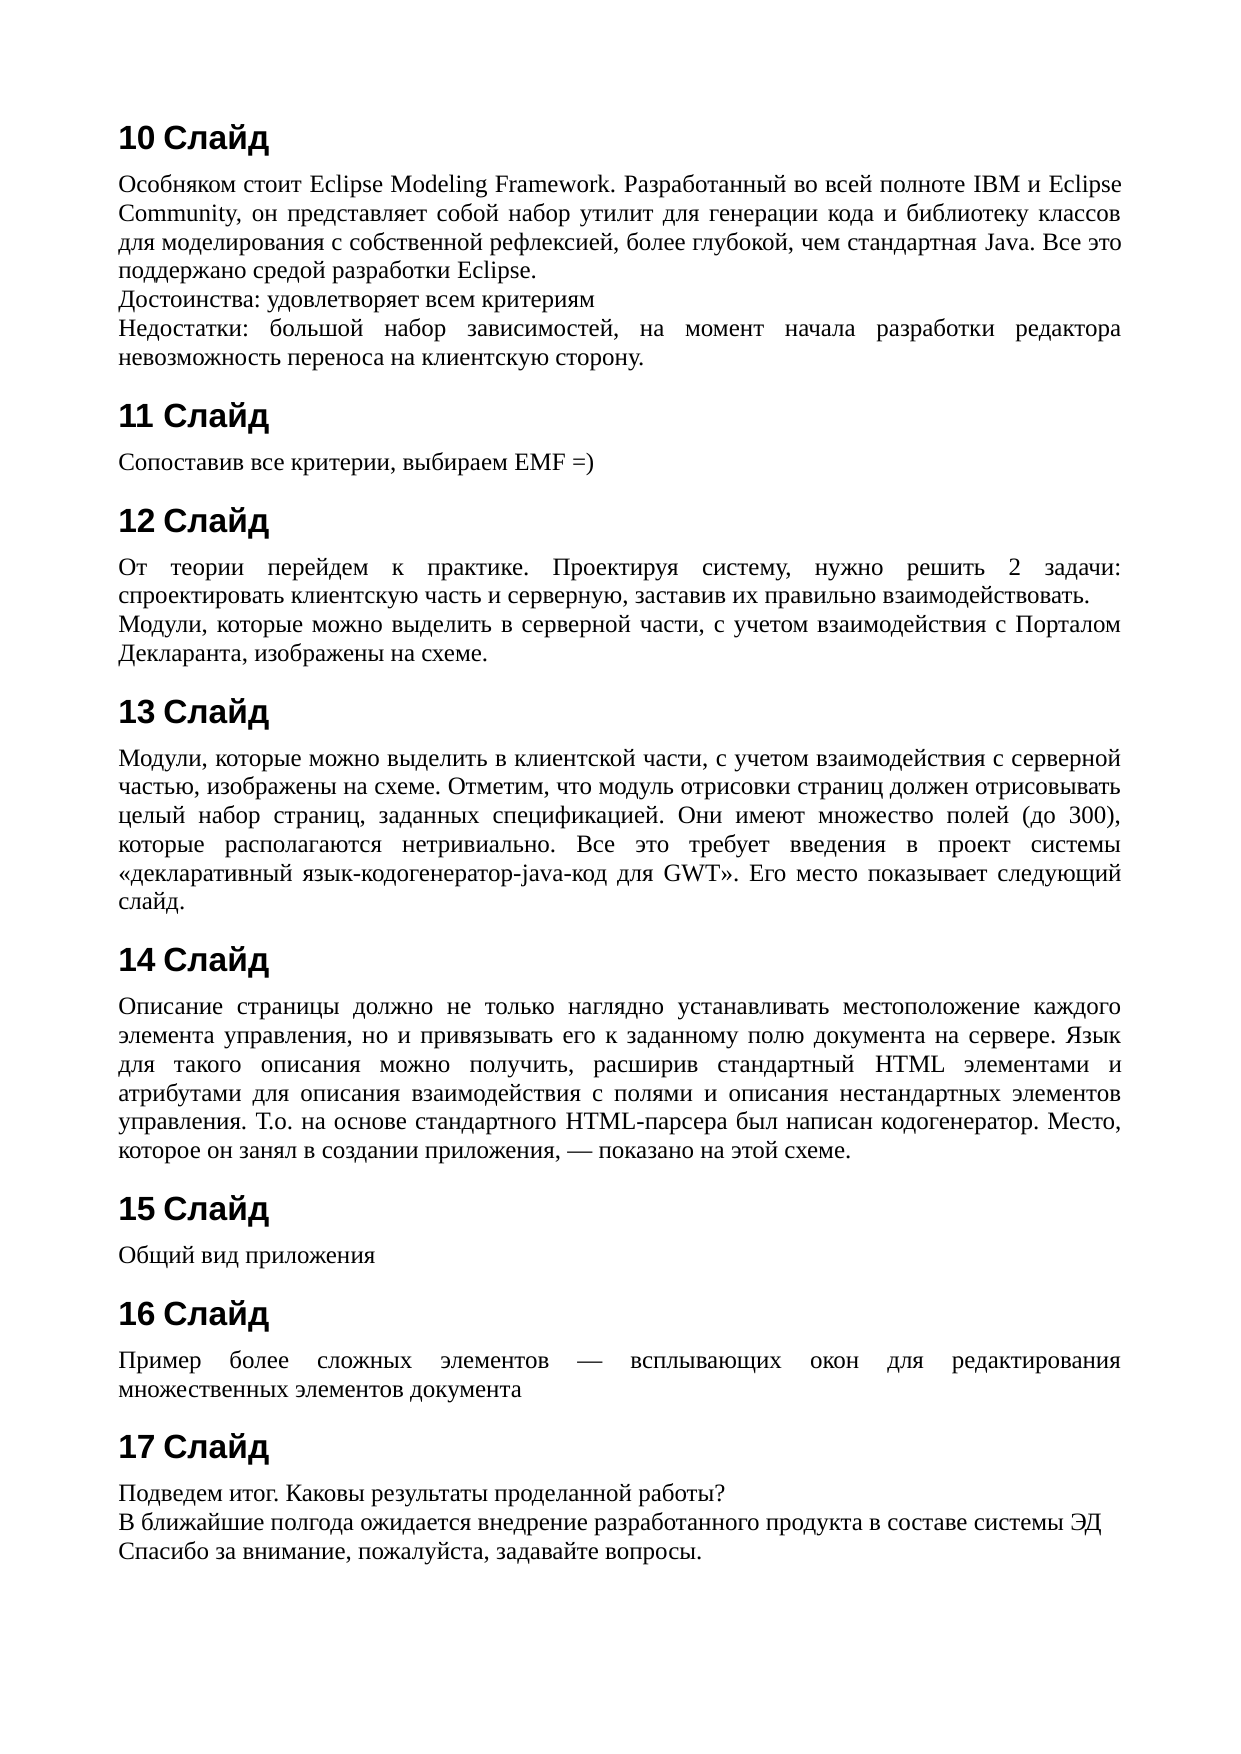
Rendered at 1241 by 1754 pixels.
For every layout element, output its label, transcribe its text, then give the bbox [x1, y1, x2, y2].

text Модули, которые можно выделить в клиентской части, с учетом взаимодействия с серверной частью, изображены на схеме. Отметим, что модуль отрисовки страниц должен отрисовывать целый набор страниц, заданных спецификацией. Они имеют множество полей (до 300), которые располагаются нетривиально. Все это требует введения в проект системы «декларативный язык-кодогенератор-java-код для GWT». Его место показывает следующий слайд. [118, 743, 1122, 915]
subtitle Слайд [118, 1189, 1122, 1227]
text Пример более сложных элементов — всплывающих окон для редактирования множественных элементов документа [118, 1345, 1122, 1402]
text Подведем итог. Каковы результаты проделанной работы? [118, 1478, 1122, 1507]
text Достоинства: удовлетворяет всем критериям [118, 284, 1122, 313]
subtitle Слайд [118, 1294, 1122, 1332]
subtitle Слайд [118, 396, 1122, 434]
text От теории перейдем к практике. Проектируя систему, нужно решить 2 задачи: спроектировать клиентскую часть и серверную, заставив их правильно взаимодействовать. [118, 552, 1122, 609]
subtitle Слайд [118, 1427, 1122, 1466]
text Сопоставив все критерии, выбираем EMF =) [118, 447, 1122, 475]
subtitle Слайд [118, 500, 1122, 539]
text Общий вид приложения [118, 1240, 1122, 1269]
text Недостатки: большой набор зависимостей, на момент начала разработки редактора невозможность переноса на клиентскую сторону. [118, 313, 1122, 371]
text Описание страницы должно не только наглядно устанавливать местоположение каждого элемента управления, но и привязывать его к заданному полю документа на сервере. Язык для такого описания можно получить, расширив стандартный HTML элементами и атрибутами для описания взаимодействия с полями и описания нестандартных элементов управления. Т.о. на основе стандартного HTML-парсера был написан кодогенератор. Место, которое он занял в создании приложения, — показано на этой схеме. [118, 991, 1122, 1164]
text Особняком стоит Eclipse Modeling Framework. Разработанный во всей полноте IBM и Eclipse Community, он представляет собой набор утилит для генерации кода и библиотеку классов для моделирования с собственной рефлексией, более глубокой, чем стандартная Java. Все это поддержано средой разработки Eclipse. [118, 169, 1122, 284]
text В ближайшие полгода ожидается внедрение разработанного продукта в составе системы ЭД [118, 1507, 1122, 1536]
subtitle Слайд [118, 118, 1122, 157]
subtitle Слайд [118, 940, 1122, 979]
subtitle Слайд [118, 692, 1122, 730]
text Модули, которые можно выделить в серверной части, с учетом взаимодействия с Порталом Декларанта, изображены на схеме. [118, 609, 1122, 667]
text Спасибо за внимание, пожалуйста, задавайте вопросы. [118, 1536, 1122, 1565]
